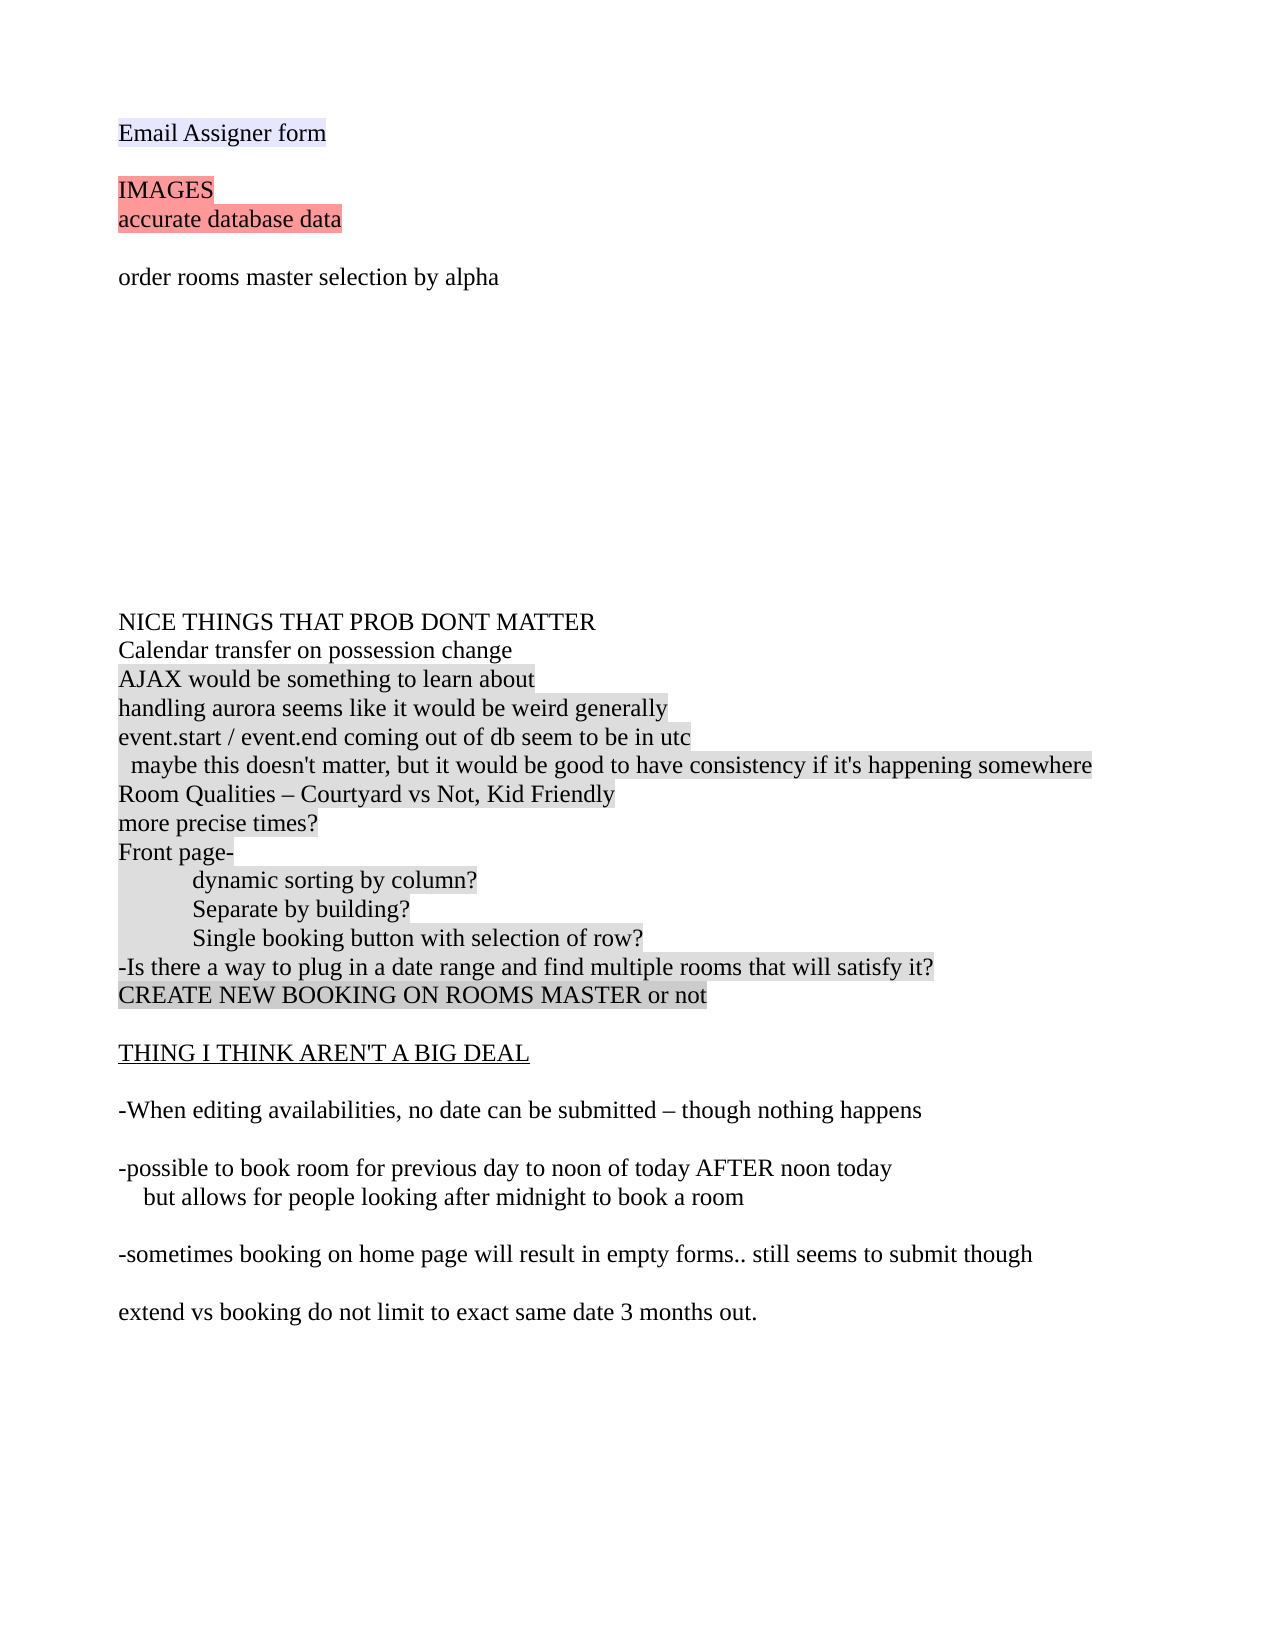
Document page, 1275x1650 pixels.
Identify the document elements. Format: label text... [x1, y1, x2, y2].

text Room Qualities – Courtyard vs Not, Kid Friendly [118, 779, 1157, 808]
text AJAX would be something to learn about [118, 664, 1157, 693]
text IMAGES [118, 176, 1157, 204]
text -sometimes booking on home page will result in empty forms.. still seems to submit though [118, 1239, 1157, 1268]
text handling aurora seems like it would be weird generally [118, 693, 1157, 722]
text but allows for people looking after midnight to book a room [118, 1182, 1157, 1211]
text extend vs booking do not limit to exact same date 3 months out. [118, 1297, 1157, 1326]
text -When editing availabilities, no date can be submitted – though nothing happens [118, 1096, 1157, 1124]
text accurate database data [118, 204, 1157, 233]
text THING I THINK AREN'T A BIG DEAL [118, 1038, 1157, 1067]
text order rooms master selection by alpha [118, 262, 1157, 291]
text Front page- [118, 837, 1157, 866]
text more precise times? [118, 808, 1157, 837]
text Single booking button with selection of row? [118, 923, 1157, 952]
text maybe this doesn't matter, but it would be good to have consistency if it's happening somewhere [118, 751, 1157, 779]
text dynamic sorting by column? [118, 866, 1157, 894]
text Email Assigner form [118, 118, 1157, 147]
text NICE THINGS THAT PROB DONT MATTER [118, 607, 1157, 636]
text Calendar transfer on possession change [118, 636, 1157, 664]
text Separate by building? [118, 894, 1157, 923]
text -Is there a way to plug in a date range and find multiple rooms that will satisfy it? [118, 952, 1157, 981]
text CREATE NEW BOOKING ON ROOMS MASTER or not [118, 981, 1157, 1009]
text -possible to book room for previous day to noon of today AFTER noon today [118, 1153, 1157, 1182]
text event.start / event.end coming out of db seem to be in utc [118, 722, 1157, 751]
